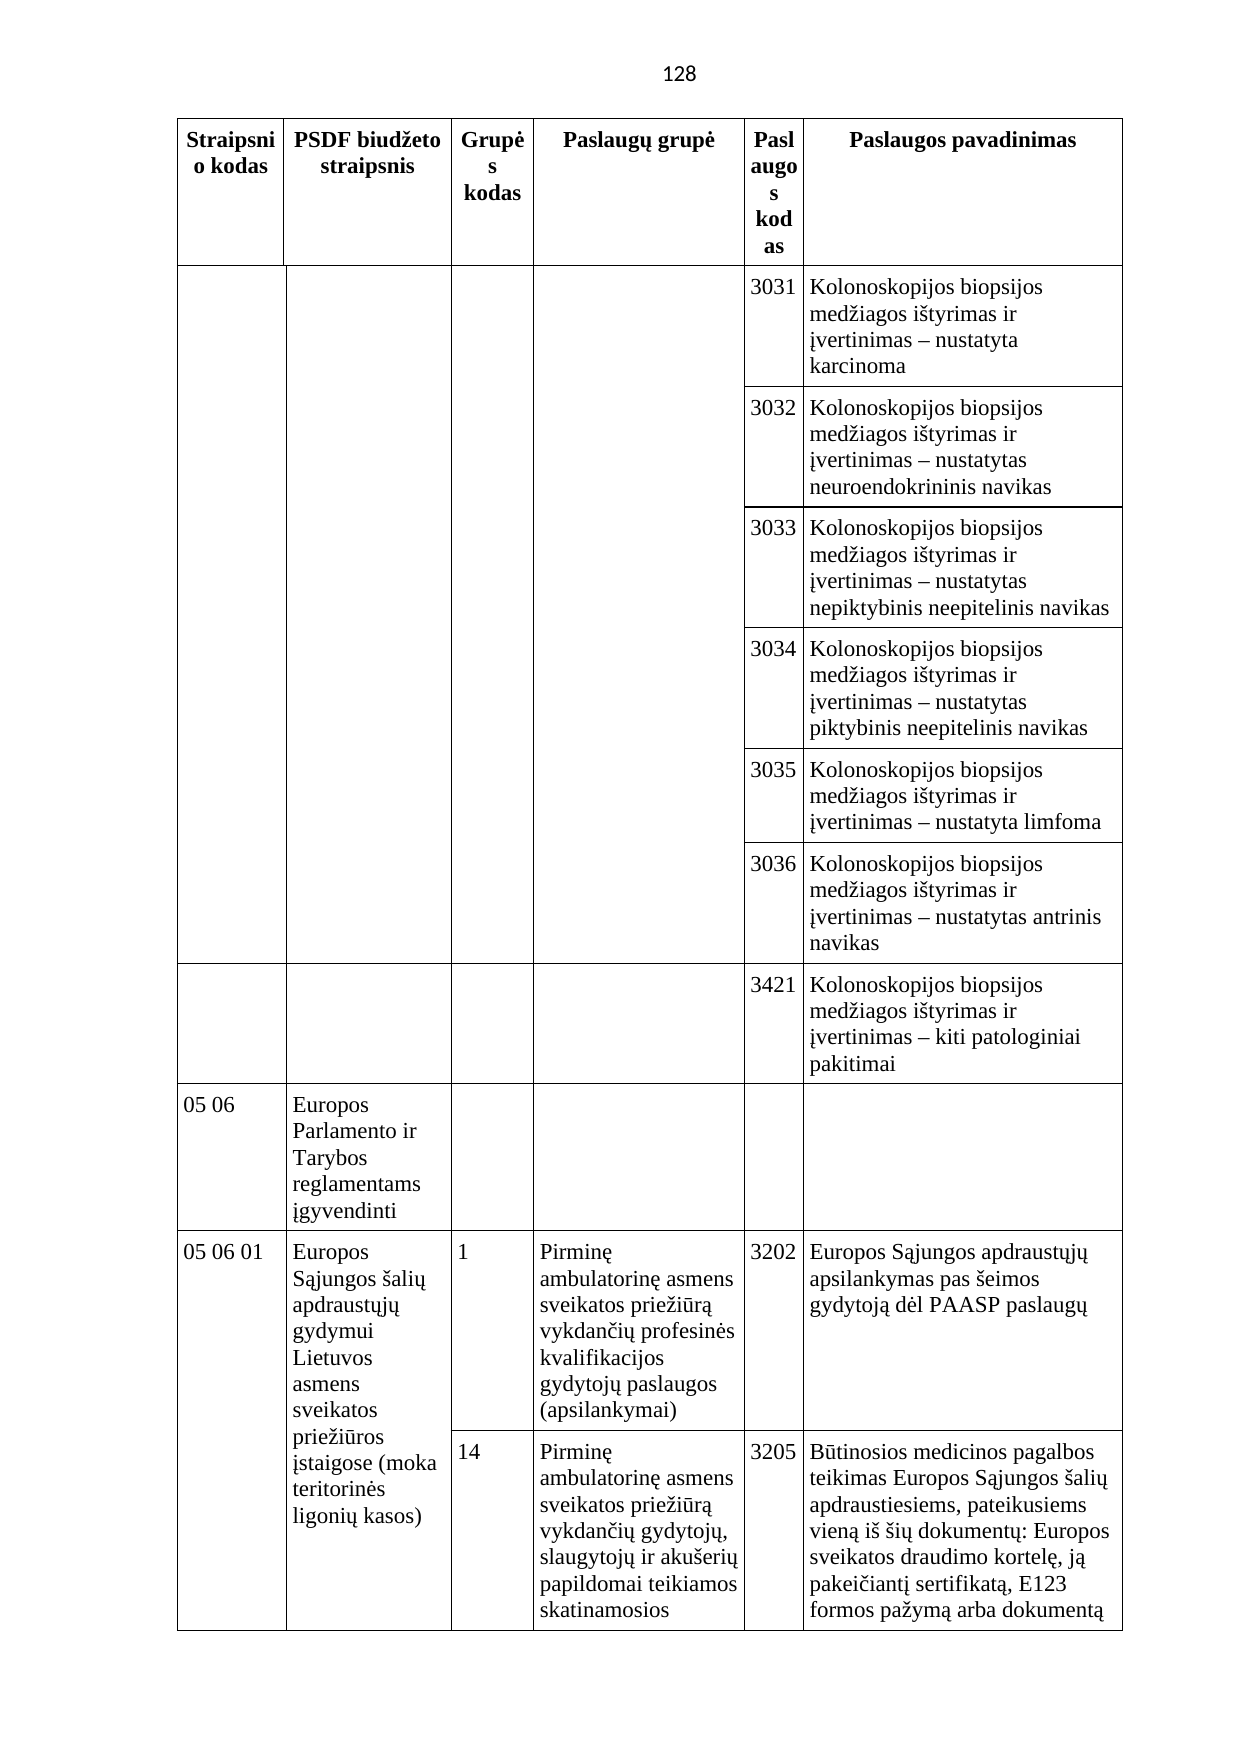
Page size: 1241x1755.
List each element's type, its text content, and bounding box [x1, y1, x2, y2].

table_cell [534, 1084, 744, 1230]
table_cell Kolonoskopijos biopsijos medžiagos ištyrimas ir įvertinimas – nustatytas neuroendokrininis navikas [804, 387, 1122, 506]
table_cell 14 [452, 1431, 533, 1629]
table_cell 05 06 01 [178, 1231, 286, 1629]
table_cell Pirminę ambulatorinę asmens sveikatos priežiūrą vykdančių profesinės kvalifikacijos gydytojų paslaugos (apsilankymai) [534, 1231, 744, 1430]
table_cell [178, 386, 286, 506]
table_cell 3205 [745, 1431, 803, 1629]
table_cell Kolonoskopijos biopsijos medžiagos ištyrimas ir įvertinimas – nustatytas antrinis navikas [804, 843, 1122, 962]
table_cell 1 [452, 1231, 533, 1430]
table_cell [178, 964, 286, 1083]
table_cell [452, 748, 533, 842]
table_cell [534, 842, 744, 962]
table_cell 3421 [745, 964, 803, 1083]
table_cell [287, 386, 451, 506]
table_cell [534, 748, 744, 842]
table_cell [178, 266, 286, 386]
table_cell [287, 964, 451, 1083]
table_cell [178, 842, 286, 962]
table_header Straipsnio kodas [178, 119, 283, 265]
table_cell [534, 506, 744, 627]
table_cell Kolonoskopijos biopsijos medžiagos ištyrimas ir įvertinimas – nustatytas nepiktybinis neepitelinis navikas [804, 508, 1122, 627]
table_cell [452, 506, 533, 627]
table_header Paslaugų grupė [534, 119, 744, 265]
table_cell [534, 266, 744, 386]
table_cell Kolonoskopijos biopsijos medžiagos ištyrimas ir įvertinimas – nustatyta limfoma [804, 749, 1122, 842]
table_header PSDF biudžeto straipsnis [284, 119, 451, 265]
table_cell [452, 1084, 533, 1230]
table_cell [452, 842, 533, 962]
table_cell [178, 506, 286, 627]
table_cell [178, 748, 286, 842]
table_cell [287, 842, 451, 962]
table_cell Kolonoskopijos biopsijos medžiagos ištyrimas ir įvertinimas – nustatyta karcinoma [804, 266, 1122, 386]
table_cell 3036 [745, 843, 803, 962]
table_cell 3035 [745, 749, 803, 842]
table_header Grupės kodas [452, 119, 533, 265]
table_cell [534, 386, 744, 506]
table_cell Kolonoskopijos biopsijos medžiagos ištyrimas ir įvertinimas – kiti patologiniai pakitimai [804, 964, 1122, 1083]
table_cell [452, 627, 533, 748]
table_cell Kolonoskopijos biopsijos medžiagos ištyrimas ir įvertinimas – nustatytas piktybinis neepitelinis navikas [804, 628, 1122, 748]
table_cell [452, 266, 533, 386]
table_cell [287, 506, 451, 627]
table_cell [804, 1084, 1122, 1230]
table_cell [745, 1084, 803, 1230]
table_cell [534, 627, 744, 748]
table_header Paslaugos kodas [745, 119, 803, 265]
table_cell 3032 [745, 387, 803, 506]
table_cell Europos Sąjungos šalių apdraustųjų gydymui Lietuvos asmens sveikatos priežiūros įstaigose (moka teritorinės ligonių kasos) [287, 1231, 451, 1629]
table_cell [287, 748, 451, 842]
table_cell [287, 627, 451, 748]
table_cell 05 06 [178, 1084, 286, 1230]
table_cell 3202 [745, 1231, 803, 1430]
table_cell [534, 964, 744, 1083]
table_cell Europos Sąjungos apdraustųjų apsilankymas pas šeimos gydytoją dėl PAASP paslaugų [804, 1231, 1122, 1430]
table_cell 3031 [745, 266, 803, 386]
table_cell Europos Parlamento ir Tarybos reglamentams įgyvendinti [287, 1084, 451, 1230]
table_header Paslaugos pavadinimas [804, 119, 1122, 265]
table_cell Pirminę ambulatorinę asmens sveikatos priežiūrą vykdančių gydytojų, slaugytojų ir akušerių papildomai teikiamos skatinamosios [534, 1431, 744, 1629]
table_cell 3033 [745, 508, 803, 627]
table_cell 3034 [745, 628, 803, 748]
table_cell [178, 627, 286, 748]
table_cell Būtinosios medicinos pagalbos teikimas Europos Sąjungos šalių apdraustiesiems, pateikusiems vieną iš šių dokumentų: Europos sveikatos draudimo kortelę, ją pakeičiantį sertifikatą, E123 formos pažymą arba dokumentą [804, 1431, 1122, 1629]
table_cell [287, 266, 451, 386]
table_cell [452, 964, 533, 1083]
table_cell [452, 386, 533, 506]
